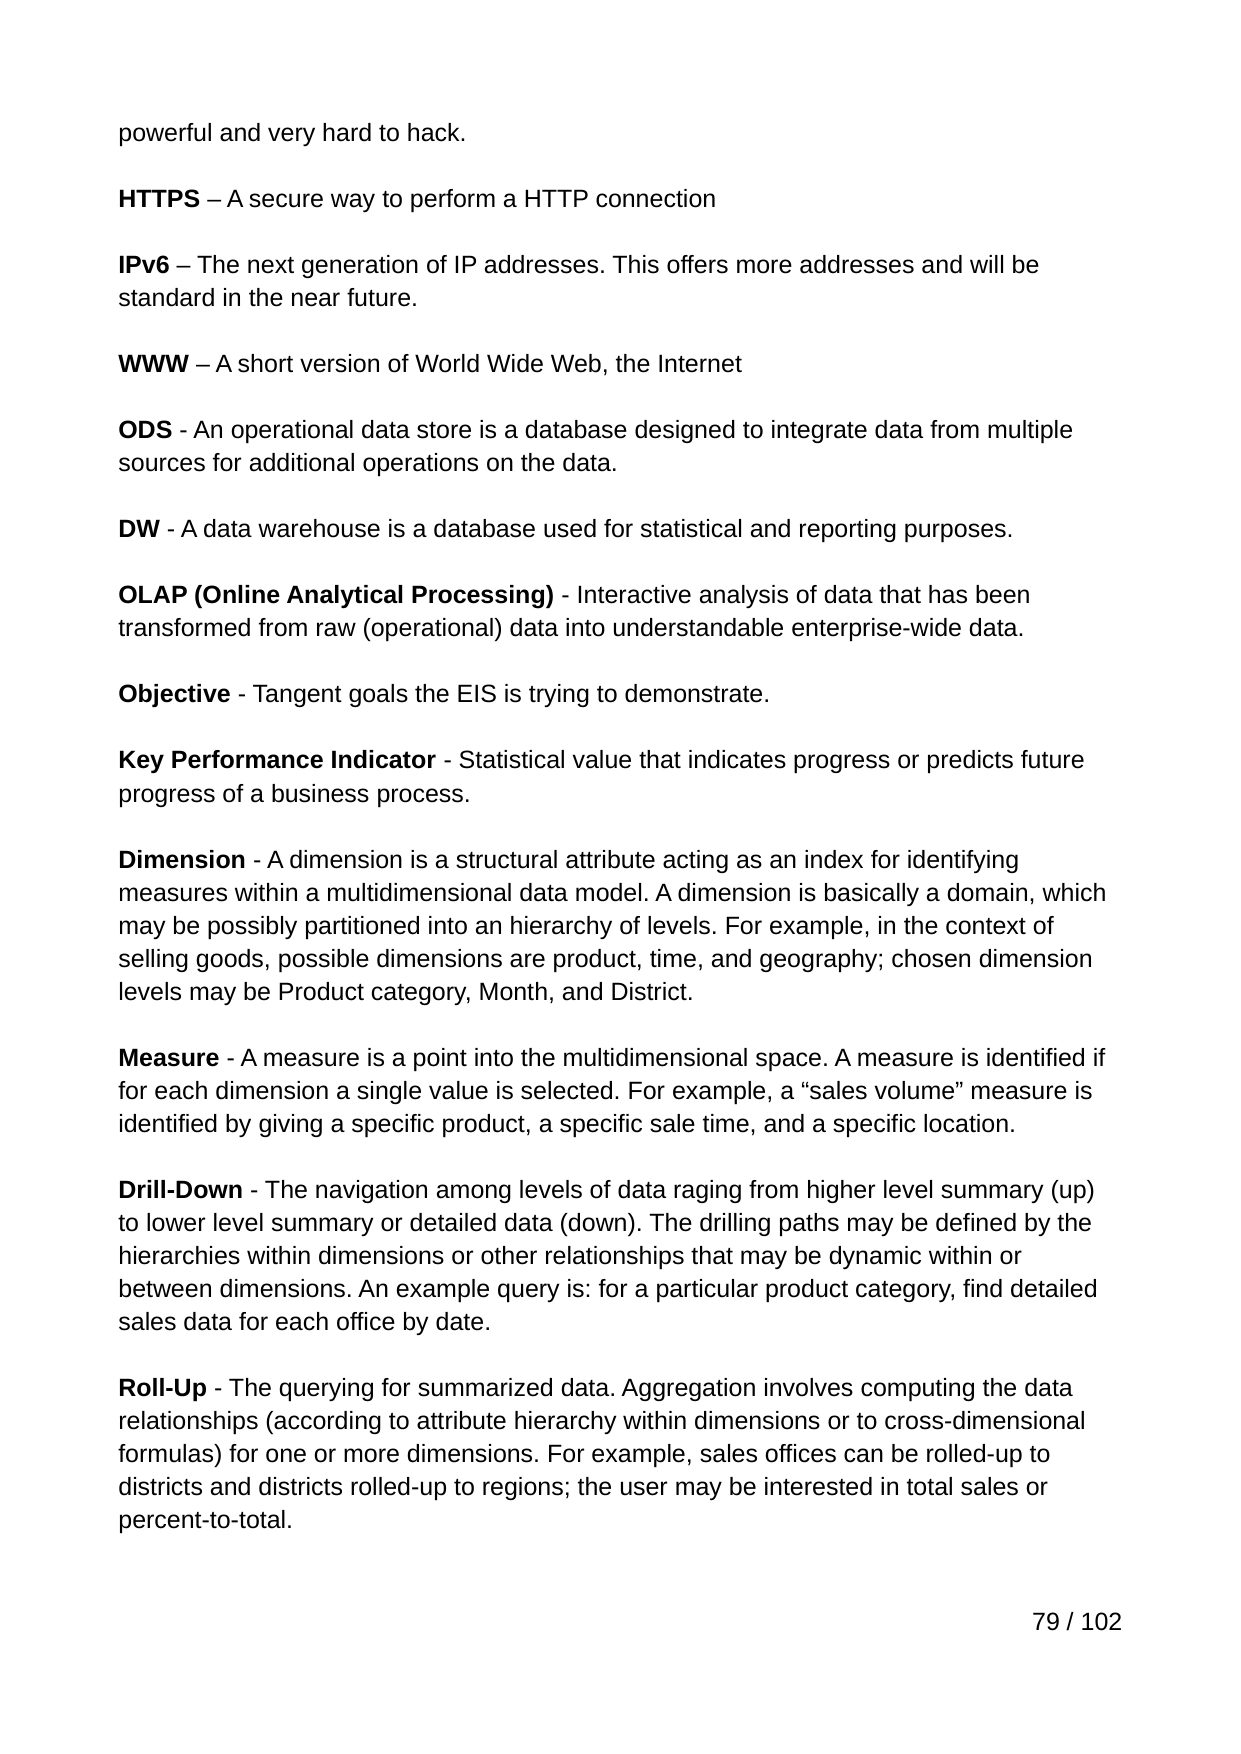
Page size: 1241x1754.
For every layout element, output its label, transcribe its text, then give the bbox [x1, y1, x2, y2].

text WWW – A short version of World Wide Web, the Internet [118, 349, 1122, 378]
text ODS - An operational data store is a database designed to integrate data from multiple sources for additional operations on the data. [118, 415, 1122, 477]
text Key Performance Indicator - Statistical value that indicates progress or predicts future progress of a business process. [118, 746, 1122, 807]
text Objective - Tangent goals the EIS is trying to demonstrate. [118, 679, 1122, 708]
text HTTPS – A secure way to perform a HTTP connection [118, 184, 1122, 213]
text OLAP (Online Analytical Processing) - Interactive analysis of data that has been transformed from raw (operational) data into understandable enterprise-wide data. [118, 580, 1122, 642]
text Dimension - A dimension is a structural attribute acting as an index for identifying measures within a multidimensional data model. A dimension is basically a domain, which may be possibly partitioned into an hierarchy of levels. For example, in the context of selling goods, possible dimensions are product, time, and geography; chosen dimension levels may be Product category, Month, and District. [118, 844, 1122, 1005]
text DW - A data warehouse is a database used for statistical and reporting purposes. [118, 514, 1122, 543]
text Measure - A measure is a point into the multidimensional space. A measure is identified if for each dimension a single value is selected. For example, a “sales volume” measure is identified by giving a specific product, a specific sale time, and a specific location. [118, 1043, 1122, 1137]
text Roll-Up - The querying for summarized data. Aggregation involves computing the data relationships (according to attribute hierarchy within dimensions or to cross-dimensional formulas) for one or more dimensions. For example, sales offices can be rolled-up to districts and districts rolled-up to regions; the user may be interested in total sales or percent-to-total. [118, 1373, 1122, 1534]
text IPv6 – The next generation of IP addresses. This offers more addresses and will be standard in the near future. [118, 250, 1122, 312]
text Drill-Down - The navigation among levels of data raging from higher level summary (up) to lower level summary or detailed data (down). The drilling paths may be defined by the hierarchies within dimensions or other relationships that may be dynamic within or between dimensions. An example query is: for a particular product category, find detailed sales data for each office by date. [118, 1175, 1122, 1336]
text powerful and very hard to hack. [118, 118, 1122, 147]
